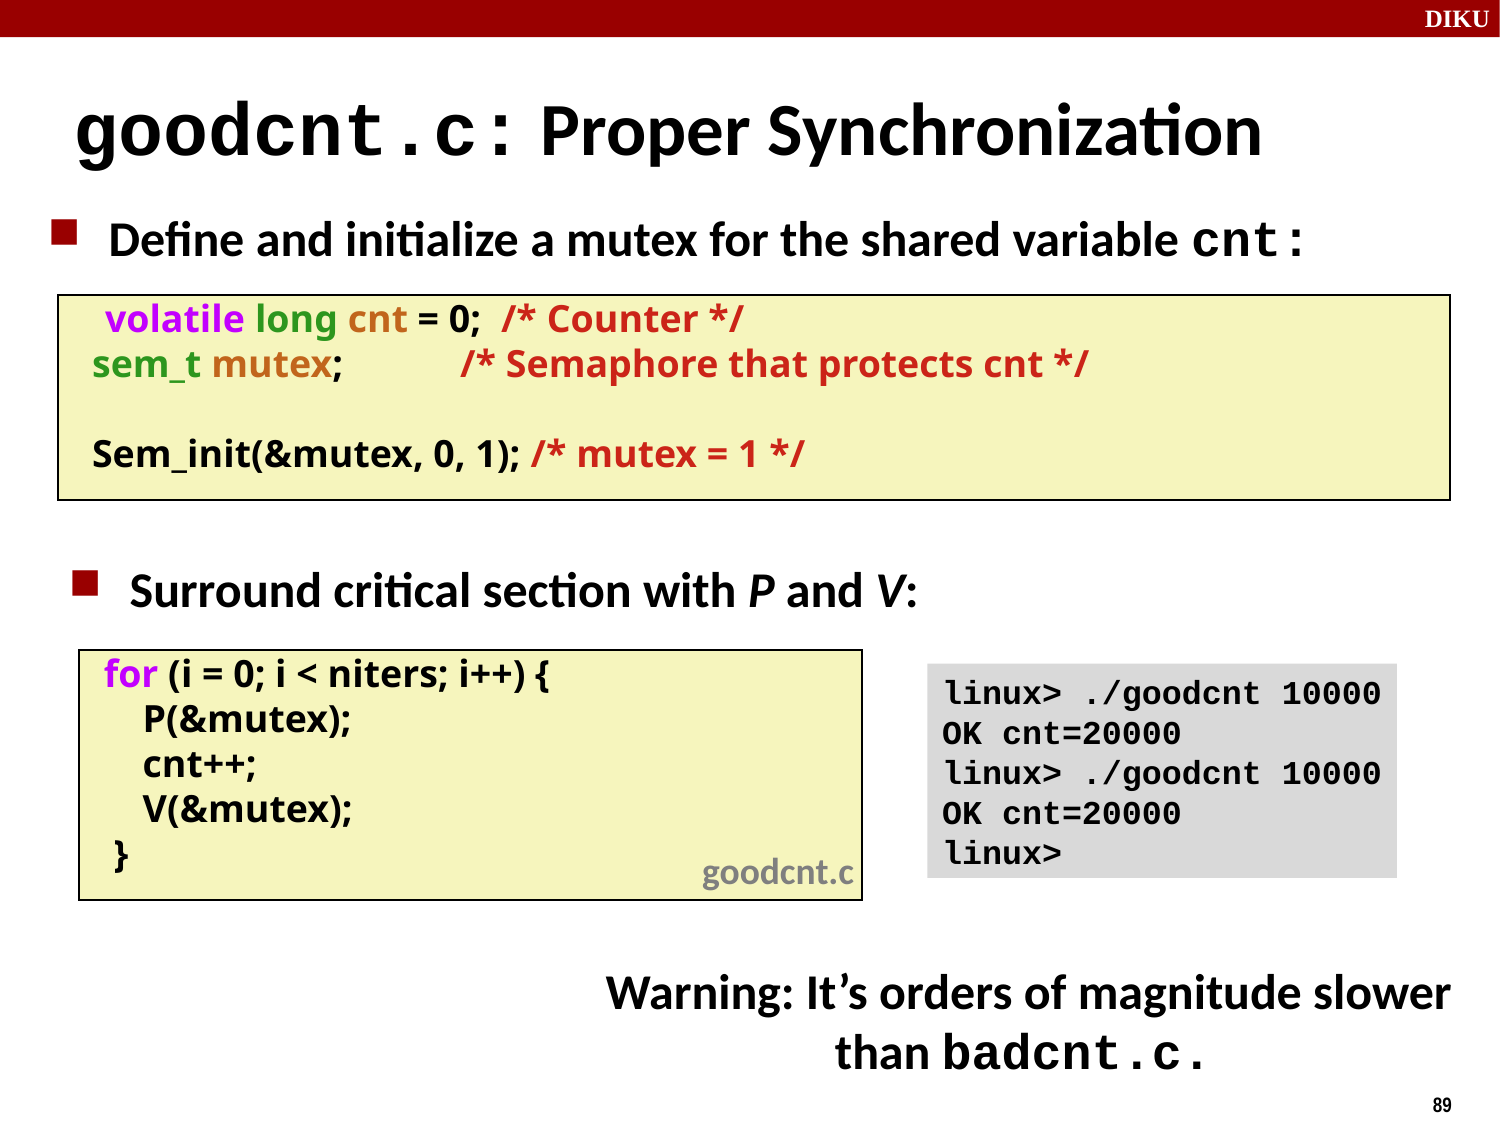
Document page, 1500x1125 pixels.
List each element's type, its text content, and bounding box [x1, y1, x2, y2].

text_box Define and initialize a mutex for the shared variable cnt: [37, 199, 1400, 275]
text_box goodcnt.c: Proper Synchronization [58, 62, 1304, 188]
text_box Surround critical section with P and V: [58, 549, 1421, 626]
text_box goodcnt.c [687, 839, 870, 899]
text_box Warning: It’s orders of magnitude slower than badcnt.c. [587, 951, 1471, 1087]
text_box volatile long cnt = 0; /* Counter */ sem_t mutex; /* Semaphore that protects cnt */ Sem_init(&mutex, 0, 1); /* mutex = 1 */ [57, 294, 1450, 500]
text_box linux> ./goodcnt 10000 OK cnt=20000 linux> ./goodcnt 10000 OK cnt=20000 linux> [927, 663, 1397, 878]
text_box for (i = 0; i < niters; i++) { P(&mutex); cnt++; V(&mutex); } [79, 650, 863, 900]
